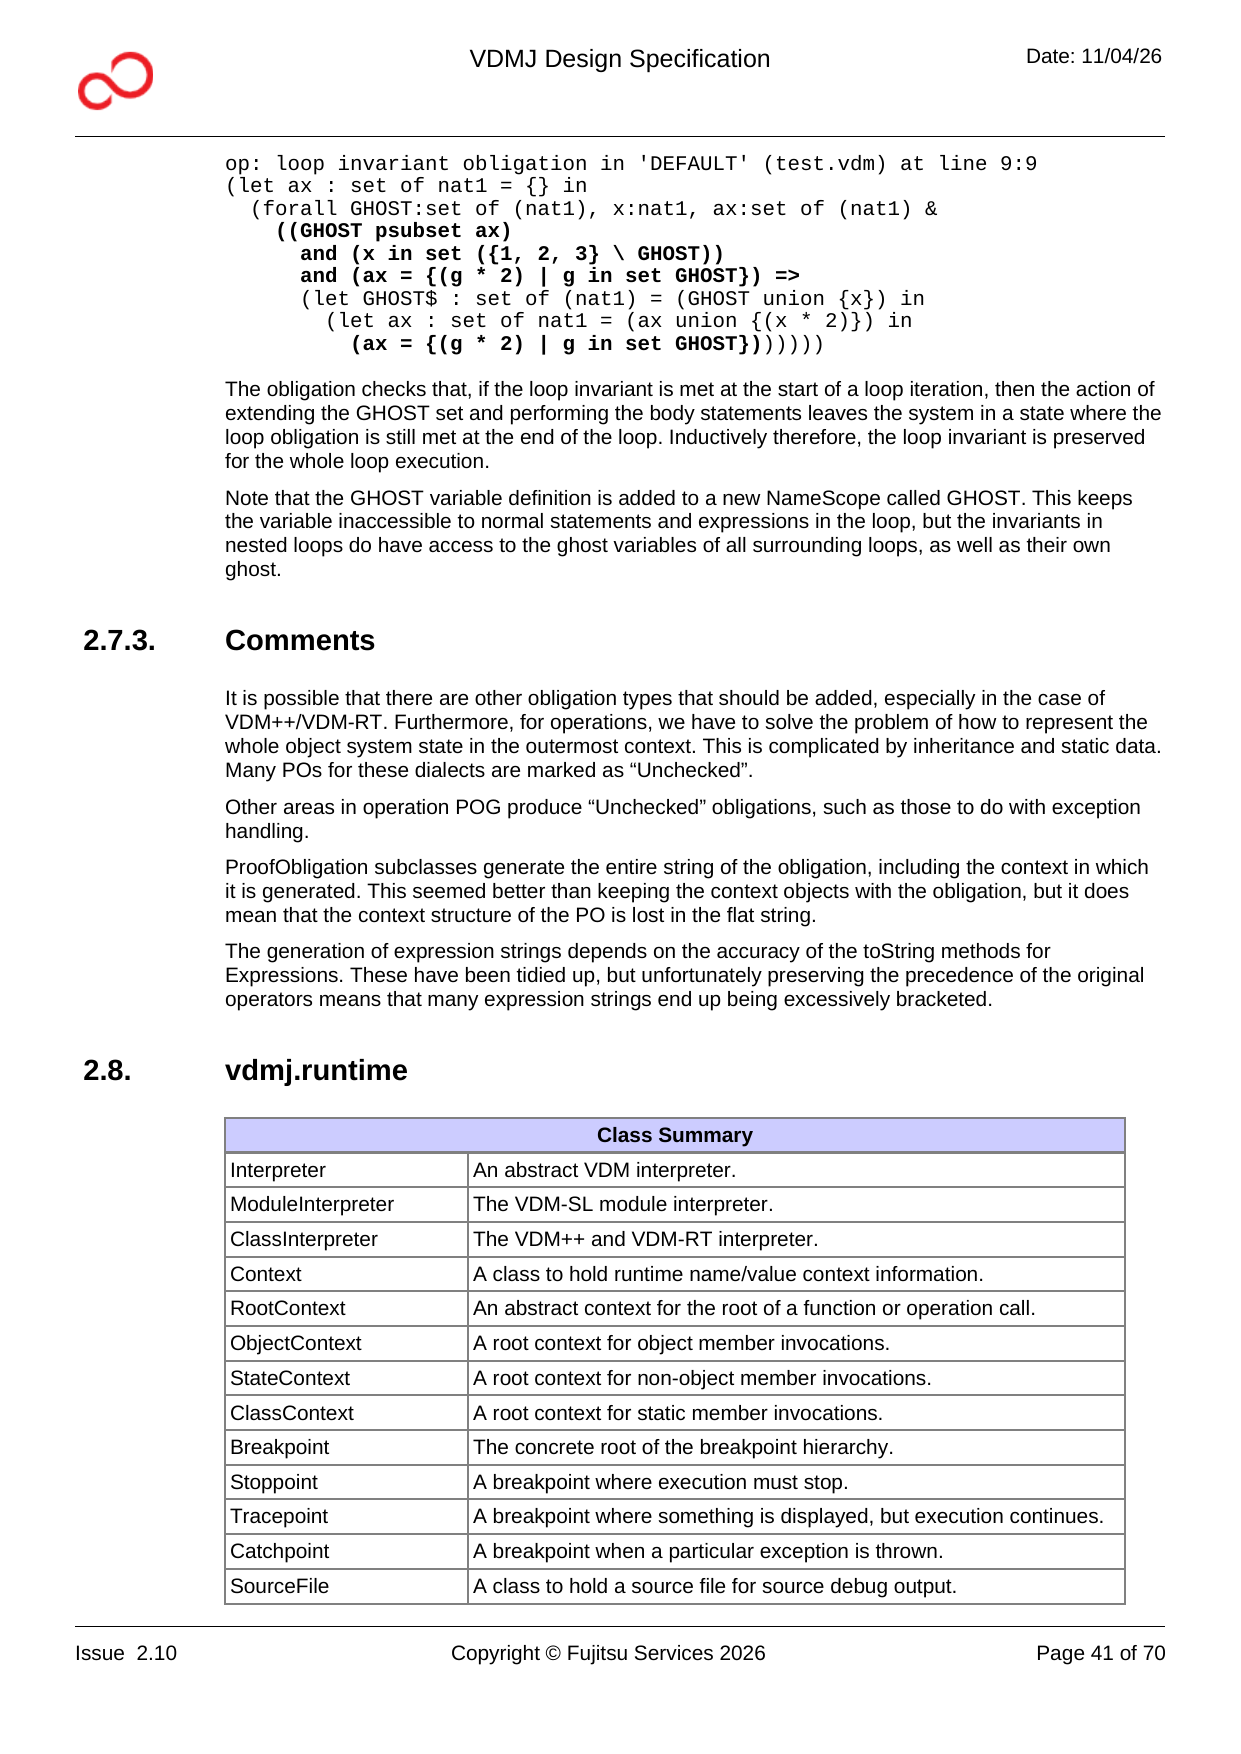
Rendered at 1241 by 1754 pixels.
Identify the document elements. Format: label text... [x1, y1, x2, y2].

table_cell The VDM++ and VDM-RT interpreter. [469, 1223, 1124, 1256]
table_cell A class to hold a source file for source debug output. [469, 1570, 1124, 1602]
table_cell Interpreter [226, 1154, 467, 1186]
table_cell ClassInterpreter [226, 1223, 467, 1256]
text (let GHOST$ : set of (nat1) = (GHOST union {x}) in [225, 287, 1165, 310]
subtitle Comments [75, 624, 1165, 657]
text (let ax : set of nat1 = {} in [225, 175, 1165, 197]
table_cell ClassContext [226, 1396, 467, 1429]
table_cell Catchpoint [226, 1535, 467, 1568]
text (forall GHOST:set of (nat1), x:nat1, ax:set of (nat1) & [225, 197, 1165, 220]
table_cell A class to hold runtime name/value context information. [469, 1258, 1124, 1290]
table_cell RootContext [226, 1292, 467, 1325]
text It is possible that there are other obligation types that should be added, especially in the case of VDM++/VDM-RT. Furthermore, for operations, we have to solve the problem of how to represent the whole object system state in the outermost context. This is complicated by inheritance and static data. Many POs for these dialects are marked as “Unchecked”. [225, 687, 1165, 782]
table_header Class Summary [226, 1119, 1124, 1151]
text The generation of expression strings depends on the accuracy of the toString methods for Expressions. These have been tidied up, but unfortunately preserving the precedence of the original operators means that many expression strings end up being excessively bracketed. [225, 940, 1165, 1012]
table_cell An abstract VDM interpreter. [469, 1154, 1124, 1186]
text Note that the GHOST variable definition is added to a new NameScope called GHOST. This keeps the variable inaccessible to normal statements and expressions in the loop, but the invariants in nested loops do have access to the ghost variables of all surrounding loops, as well as their own ghost. [225, 486, 1165, 582]
table_cell A root context for non-object member invocations. [469, 1362, 1124, 1394]
text and (x in set ({1, 2, 3} \ GHOST)) [225, 242, 1165, 265]
table_cell ObjectContext [226, 1327, 467, 1359]
table_cell The concrete root of the breakpoint hierarchy. [469, 1431, 1124, 1464]
text ProofObligation subclasses generate the entire string of the obligation, including the context in which it is generated. This seemed better than keeping the context objects with the obligation, but it does mean that the context structure of the PO is lost in the flat string. [225, 855, 1165, 927]
text op: loop invariant obligation in 'DEFAULT' (test.vdm) at line 9:9 [225, 152, 1165, 175]
text (ax = {(g * 2) | g in set GHOST})))))) [225, 332, 1165, 355]
text Other areas in operation POG produce “Unchecked” obligations, such as those to do with exception handling. [225, 795, 1165, 843]
table_cell A breakpoint when a particular exception is thrown. [469, 1535, 1124, 1568]
table_cell A breakpoint where something is displayed, but execution continues. [469, 1500, 1124, 1533]
table_cell The VDM-SL module interpreter. [469, 1188, 1124, 1221]
table_cell Context [226, 1258, 467, 1290]
text and (ax = {(g * 2) | g in set GHOST}) => [225, 265, 1165, 287]
text The obligation checks that, if the loop invariant is met at the start of a loop iteration, then the action of extending the GHOST set and performing the body statements leaves the system in a state where the loop obligation is still met at the end of the loop. Inductively therefore, the loop invariant is preserved for the whole loop execution. [225, 377, 1165, 473]
subtitle vdmj.runtime [75, 1054, 1165, 1087]
table_cell A root context for object member invocations. [469, 1327, 1124, 1359]
table_cell An abstract context for the root of a function or operation call. [469, 1292, 1124, 1325]
table_cell A root context for static member invocations. [469, 1396, 1124, 1429]
table_cell SourceFile [226, 1570, 467, 1602]
table_cell ModuleInterpreter [226, 1188, 467, 1221]
text (let ax : set of nat1 = (ax union {(x * 2)}) in [225, 310, 1165, 332]
table_cell Stoppoint [226, 1466, 467, 1498]
picture [78, 44, 153, 120]
text ((GHOST psubset ax) [225, 220, 1165, 242]
table_cell Tracepoint [226, 1500, 467, 1533]
table_cell Breakpoint [226, 1431, 467, 1464]
table_cell A breakpoint where execution must stop. [469, 1466, 1124, 1498]
table_cell StateContext [226, 1362, 467, 1394]
